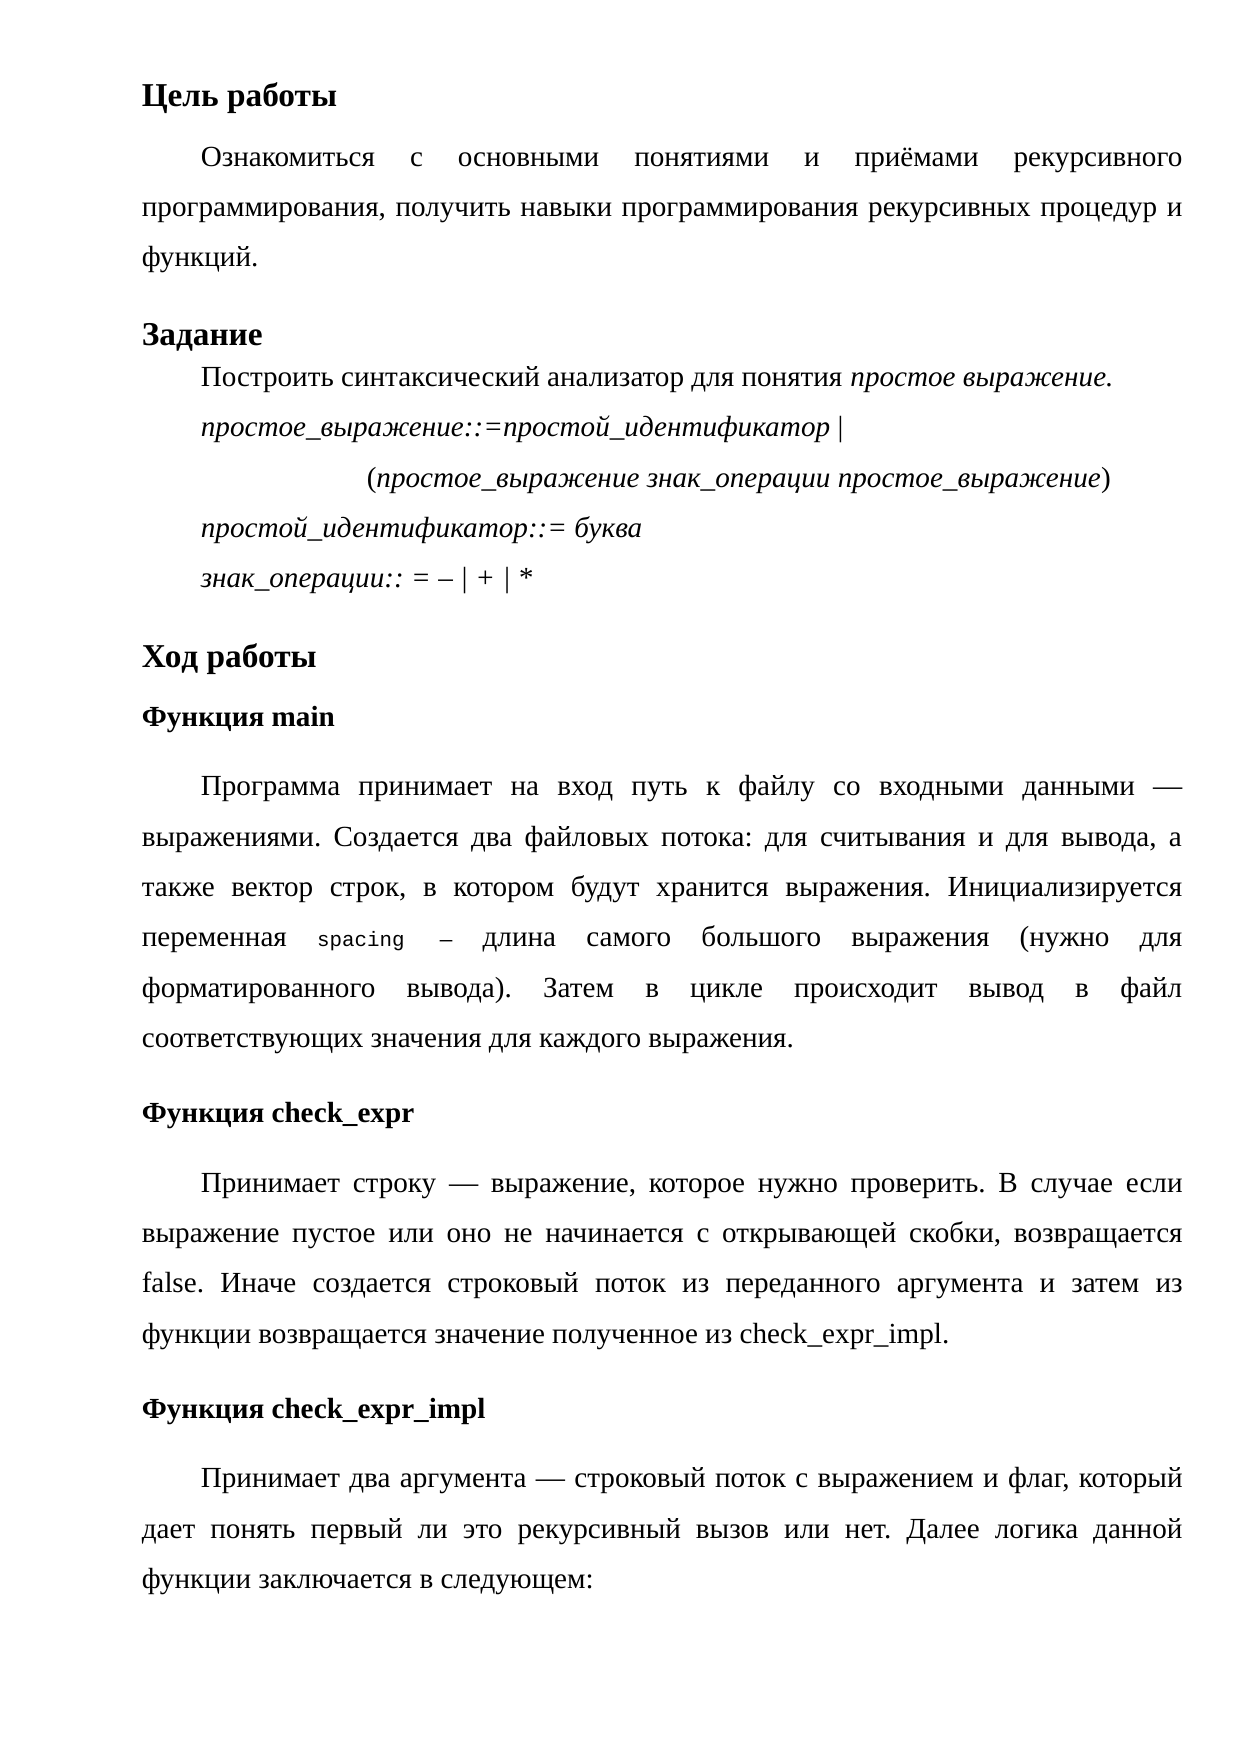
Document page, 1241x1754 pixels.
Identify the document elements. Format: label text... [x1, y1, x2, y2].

text простое_выражение::=простой_идентификатор | [142, 409, 1183, 443]
text Ознакомиться с основными понятиями и приёмами рекурсивного программирования, получить навыки программирования рекурсивных процедур и функций. [142, 139, 1183, 273]
text простой_идентификатор::= буква [142, 510, 1183, 544]
text Построить синтаксический анализатор для понятия простое выражение. [142, 359, 1183, 393]
text Программа принимает на вход путь к файлу со входными данными — выражениями. Создается два файловых потока: для считывания и для вывода, а также вектор строк, в котором будут хранится выражения. Инициализируется переменная spacing — длина самого большого выражения (нужно для форматированного вывода). Затем в цикле происходит вывод в файл соответствующих значения для каждого выражения. [142, 768, 1183, 1054]
text Принимает строку — выражение, которое нужно проверить. В случае если выражение пустое или оно не начинается с открывающей скобки, возвращается false. Иначе создается строковый поток из переданного аргумента и затем из функции возвращается значение полученное из check_expr_impl. [142, 1165, 1183, 1349]
text Принимает два аргумента — строковый поток с выражением и флаг, который дает понять первый ли это рекурсивный вызов или нет. Далее логика данной функции заключается в следующем: [142, 1460, 1183, 1594]
subtitle Функция main [142, 699, 1181, 733]
subtitle Цель работы [142, 75, 1183, 113]
subtitle Функция check_expr_impl [142, 1391, 1181, 1424]
text знак_операции:: = – | + | * [142, 561, 1183, 594]
subtitle Задание [142, 315, 1183, 353]
subtitle Функция check_expr [142, 1095, 1181, 1129]
text (простое_выражение знак_операции простое_выражение) [292, 460, 1183, 493]
subtitle Ход работы [142, 636, 1183, 674]
